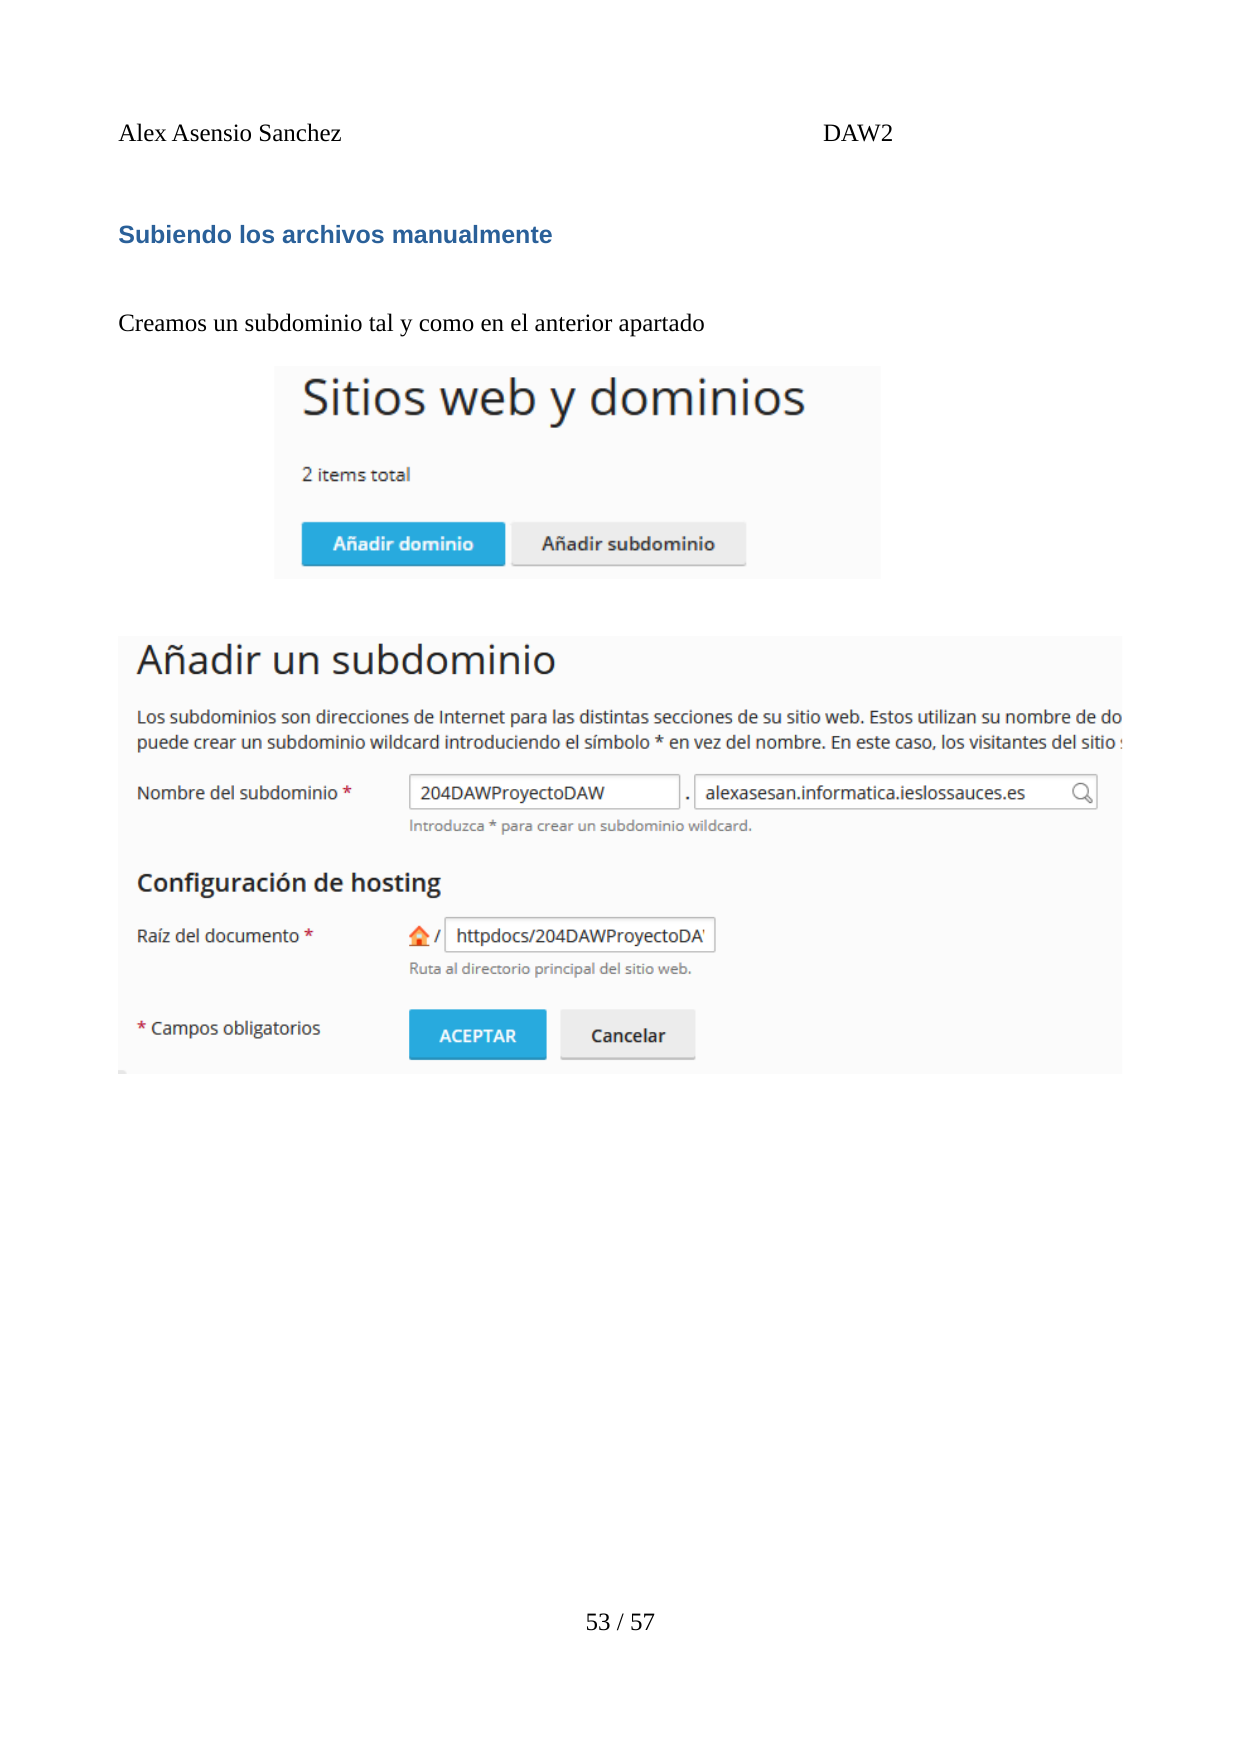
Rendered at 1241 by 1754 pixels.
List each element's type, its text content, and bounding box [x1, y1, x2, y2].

subtitle Subiendo los archivos manualmente [118, 220, 1122, 248]
text Creamos un subdominio tal y como en el anterior apartado [118, 308, 1122, 337]
picture [118, 636, 1123, 1074]
picture [274, 366, 881, 579]
